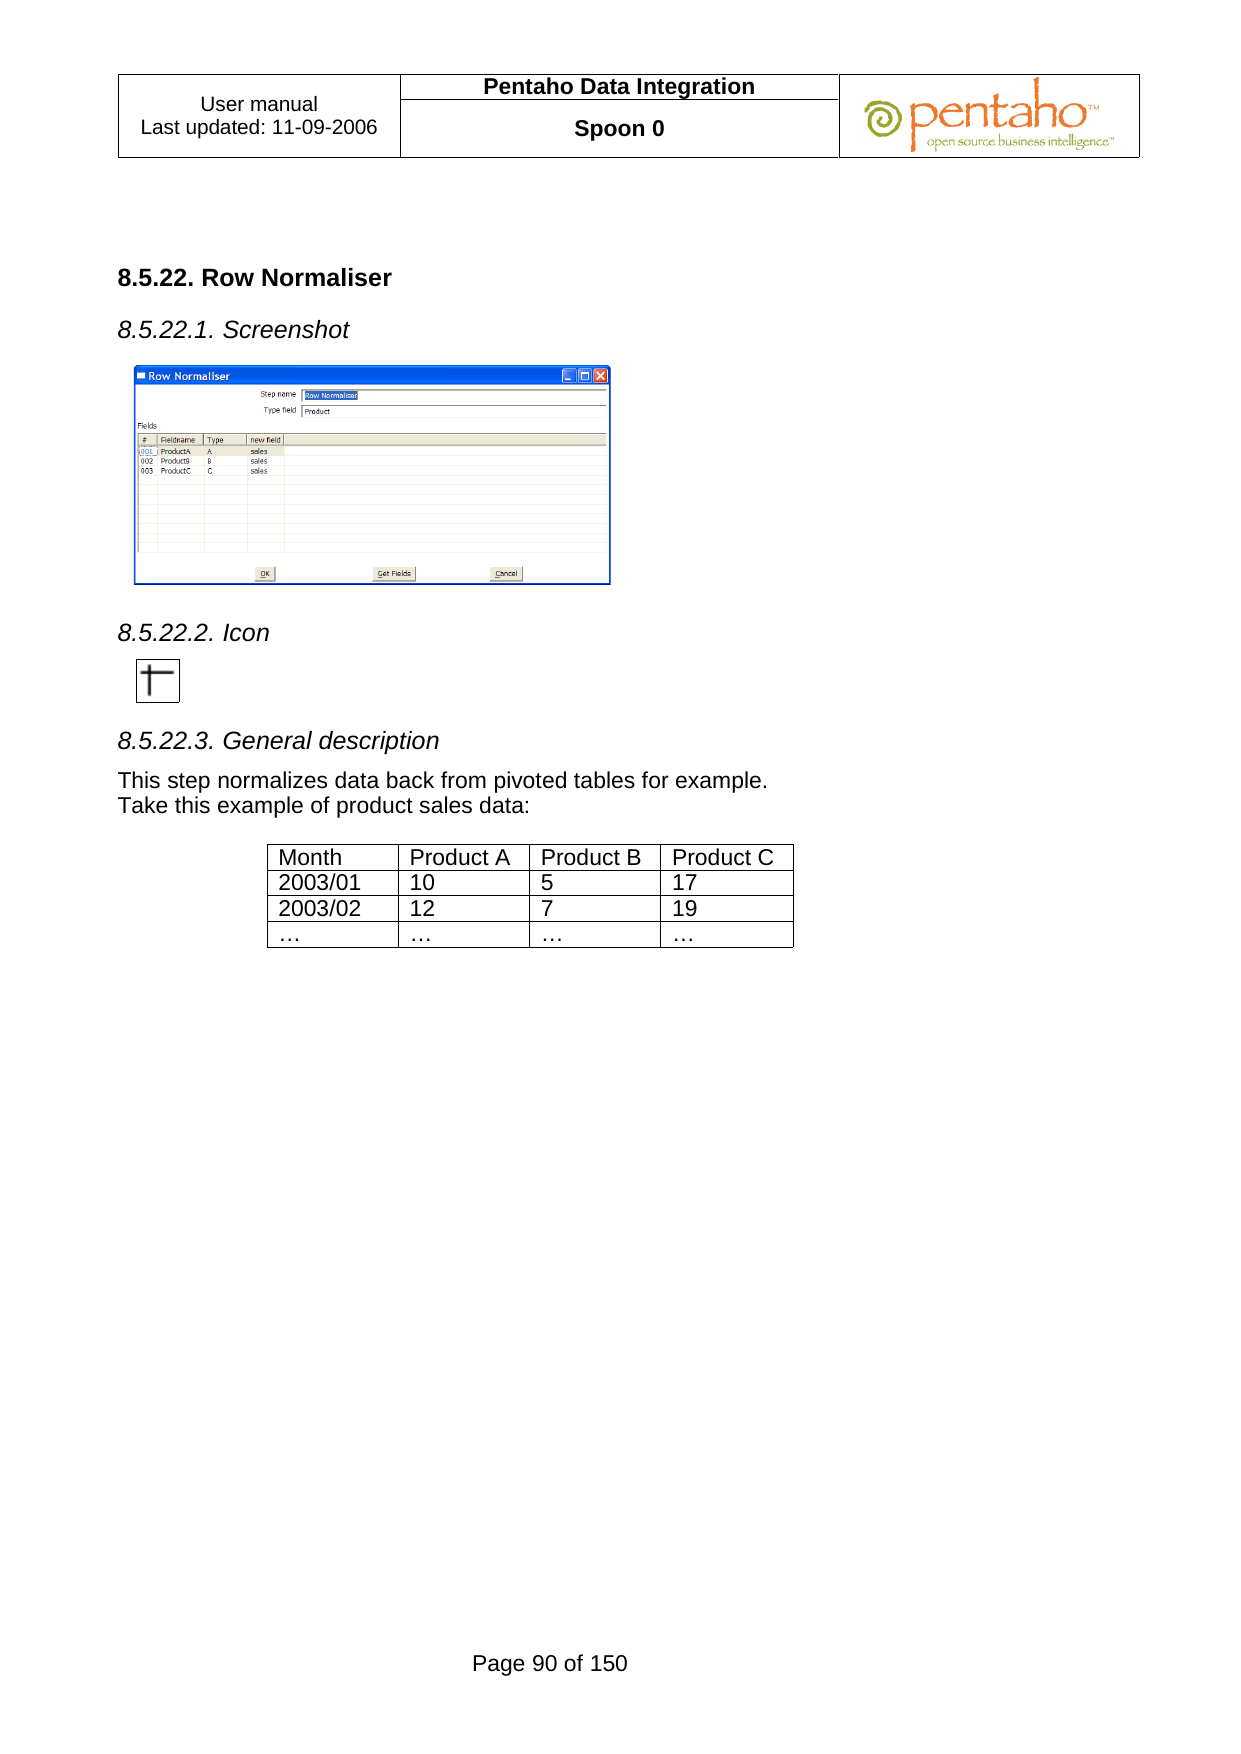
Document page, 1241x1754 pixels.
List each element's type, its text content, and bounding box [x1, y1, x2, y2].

subtitle Icon [117, 619, 1137, 647]
text This step normalizes data back from pivoted tables for example. [117, 768, 1137, 793]
table_cell 2003/02 [268, 896, 398, 921]
table_header Product C [661, 845, 793, 870]
table_cell 7 [530, 896, 660, 921]
table_cell … [661, 922, 793, 947]
picture [133, 365, 611, 585]
table_cell 17 [661, 871, 793, 895]
table_cell … [530, 922, 660, 947]
subtitle General description [117, 727, 1137, 755]
subtitle Screenshot [117, 316, 1137, 344]
table_cell 2003/01 [268, 871, 398, 895]
text Take this example of product sales data: [117, 793, 1137, 819]
subtitle Row Normaliser [117, 263, 1137, 291]
table_header Product A [399, 845, 529, 870]
table_cell … [268, 922, 398, 947]
table_header Month [268, 845, 398, 870]
table_cell … [399, 922, 529, 947]
table_header Product B [530, 845, 660, 870]
table_cell 12 [399, 896, 529, 921]
table_cell 10 [399, 871, 529, 895]
table_cell 19 [661, 896, 793, 921]
table_cell 5 [530, 871, 660, 895]
